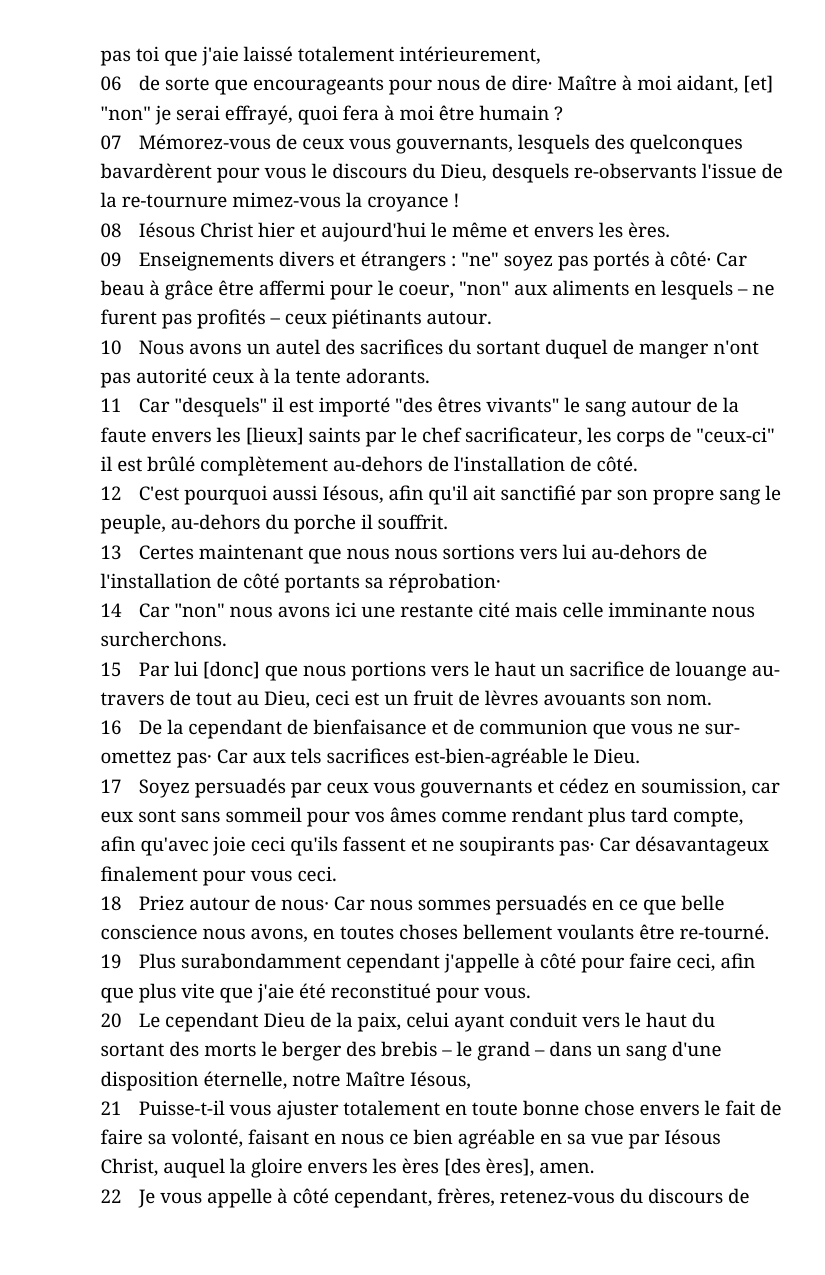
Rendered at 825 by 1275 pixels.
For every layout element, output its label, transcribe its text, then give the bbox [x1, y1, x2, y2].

text pas toi que j'aie laissé totalement intérieurement, 06 de sorte que encourageants pour nous de dire· Maître à moi aidant, [et] "non" je serai effrayé, quoi fera à moi être humain ? 07 Mémorez-vous de ceux vous gouvernants, lesquels des quelconques bavardèrent pour vous le discours du Dieu, desquels re-observants l'issue de la re-tournure mimez-vous la croyance ! 08 Iésous Christ hier et aujourd'hui le même et envers les ères. 09 Enseignements divers et étrangers : "ne" soyez pas portés à côté· Car beau à grâce être affermi pour le coeur, "non" aux aliments en lesquels – ne furent pas profités – ceux piétinants autour. 10 Nous avons un autel des sacrifices du sortant duquel de manger n'ont pas autorité ceux à la tente adorants. 11 Car "desquels" il est importé "des êtres vivants" le sang autour de la faute envers les [lieux] saints par le chef sacrificateur, les corps de "ceux-ci" il est brûlé complètement au-dehors de l'installation de côté. 12 C'est pourquoi aussi Iésous, afin qu'il ait sanctifié par son propre sang le peuple, au-dehors du porche il souffrit. 13 Certes maintenant que nous nous sortions vers lui au-dehors de l'installation de côté portants sa réprobation· 14 Car "non" nous avons ici une restante cité mais celle imminante nous surcherchons. 15 Par lui [donc] que nous portions vers le haut un sacrifice de louange au-travers de tout au Dieu, ceci est un fruit de lèvres avouants son nom. 16 De la cependant de bienfaisance et de communion que vous ne sur-omettez pas· Car aux tels sacrifices est-bien-agréable le Dieu. 17 Soyez persuadés par ceux vous gouvernants et cédez en soumission, car eux sont sans sommeil pour vos âmes comme rendant plus tard compte, afin qu'avec joie ceci qu'ils fassent et ne soupirants pas· Car désavantageux finalement pour vous ceci. 18 Priez autour de nous· Car nous sommes persuadés en ce que belle conscience nous avons, en toutes choses bellement voulants être re-tourné. 19 Plus surabondamment cependant j'appelle à côté pour faire ceci, afin que plus vite que j'aie été reconstitué pour vous. 20 Le cependant Dieu de la paix, celui ayant conduit vers le haut du sortant des morts le berger des brebis – le grand – dans un sang d'une disposition éternelle, notre Maître Iésous, 21 Puisse-t-il vous ajuster totalement en toute bonne chose envers le fait de faire sa volonté, faisant en nous ce bien agréable en sa vue par Iésous Christ, auquel la gloire envers les ères [des ères], amen. 22 Je vous appelle à côté cependant, frères, retenez-vous du discours de [100, 41, 784, 1208]
